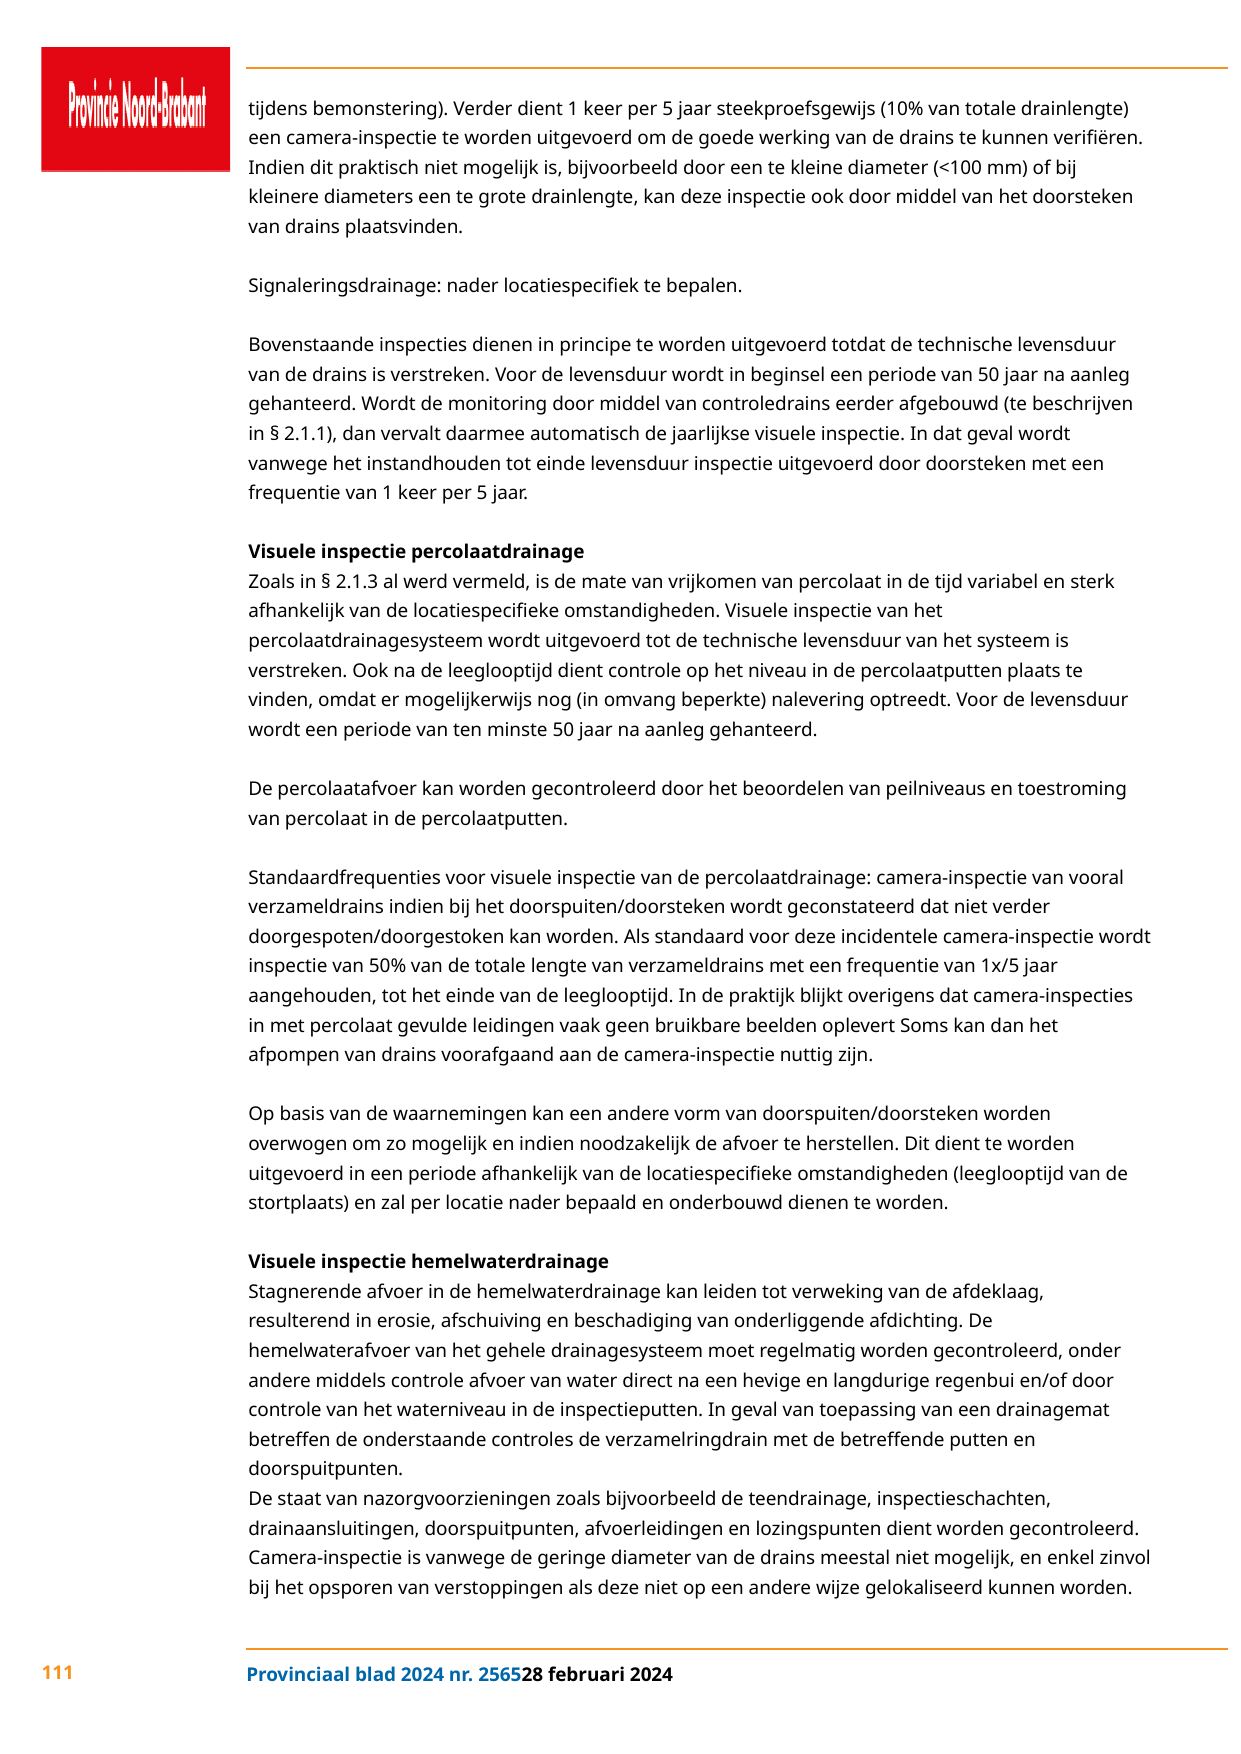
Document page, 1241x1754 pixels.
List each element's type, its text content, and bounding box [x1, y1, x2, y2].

text Zoals in § 2.1.3 al werd vermeld, is de mate van vrijkomen van percolaat in de tijd variabel en sterk afhankelijk van de locatiespecifieke omstandigheden. Visuele inspectie van het percolaatdrainagesysteem wordt uitgevoerd tot de technische levensduur van het systeem is verstreken. Ook na de leeglooptijd dient controle op het niveau in de percolaatputten plaats te vinden, omdat er mogelijkerwijs nog (in omvang beperkte) nalevering optreedt. Voor de levensduur wordt een periode van ten minste 50 jaar na aanleg gehanteerd. [248, 568, 1152, 742]
text Signaleringsdrainage: nader locatiespecifiek te bepalen. [248, 272, 1152, 298]
text De percolaatafvoer kan worden gecontroleerd door het beoordelen van peilniveaus en toestroming van percolaat in de percolaatputten. [248, 775, 1152, 831]
text De staat van nazorgvoorzieningen zoals bijvoorbeeld de teendrainage, inspectieschachten, drainaansluitingen, doorspuitpunten, afvoerleidingen en lozingspunten dient worden gecontroleerd. Camera-inspectie is vanwege de geringe diameter van de drains meestal niet mogelijk, en enkel zinvol bij het opsporen van verstoppingen als deze niet op een andere wijze gelokaliseerd kunnen worden. [248, 1485, 1152, 1600]
text Stagnerende afvoer in de hemelwaterdrainage kan leiden tot verweking van de afdeklaag, resulterend in erosie, afschuiving en beschadiging van onderliggende afdichting. De hemelwaterafvoer van het gehele drainagesysteem moet regelmatig worden gecontroleerd, onder andere middels controle afvoer van water direct na een hevige en langdurige regenbui en/of door controle van het waterniveau in de inspectieputten. In geval van toepassing van een drainagemat betreffen de onderstaande controles de verzamelringdrain met de betreffende putten en doorspuitpunten. [248, 1278, 1152, 1481]
text Visuele inspectie percolaatdrainage [248, 538, 1152, 564]
text Visuele inspectie hemelwaterdrainage [248, 1248, 1152, 1274]
picture [41, 47, 231, 172]
text Standaardfrequenties voor visuele inspectie van de percolaatdrainage: camera-inspectie van vooral verzameldrains indien bij het doorspuiten/doorsteken wordt geconstateerd dat niet verder doorgespoten/doorgestoken kan worden. Als standaard voor deze incidentele camera-inspectie wordt inspectie van 50% van de totale lengte van verzameldrains met een frequentie van 1x/5 jaar aangehouden, tot het einde van de leeglooptijd. In de praktijk blijkt overigens dat camera-inspecties in met percolaat gevulde leidingen vaak geen bruikbare beelden oplevert Soms kan dan het afpompen van drains voorafgaand aan de camera-inspectie nuttig zijn. [248, 864, 1152, 1067]
text Bovenstaande inspecties dienen in principe te worden uitgevoerd totdat de technische levensduur van de drains is verstreken. Voor de levensduur wordt in beginsel een periode van 50 jaar na aanleg gehanteerd. Wordt de monitoring door middel van controledrains eerder afgebouwd (te beschrijven in § 2.1.1), dan vervalt daarmee automatisch de jaarlijkse visuele inspectie. In dat geval wordt vanwege het instandhouden tot einde levensduur inspectie uitgevoerd door doorsteken met een frequentie van 1 keer per 5 jaar. [248, 331, 1152, 505]
text tijdens bemonstering). Verder dient 1 keer per 5 jaar steekproefsgewijs (10% van totale drainlengte) een camera-inspectie te worden uitgevoerd om de goede werking van de drains te kunnen verifiëren. Indien dit praktisch niet mogelijk is, bijvoorbeeld door een te kleine diameter (<100 mm) of bij kleinere diameters een te grote drainlengte, kan deze inspectie ook door middel van het doorsteken van drains plaatsvinden. [248, 95, 1152, 239]
text Op basis van de waarnemingen kan een andere vorm van doorspuiten/doorsteken worden overwogen om zo mogelijk en indien noodzakelijk de afvoer te herstellen. Dit dient te worden uitgevoerd in een periode afhankelijk van de locatiespecifieke omstandigheden (leeglooptijd van de stortplaats) en zal per locatie nader bepaald en onderbouwd dienen te worden. [248, 1101, 1152, 1215]
